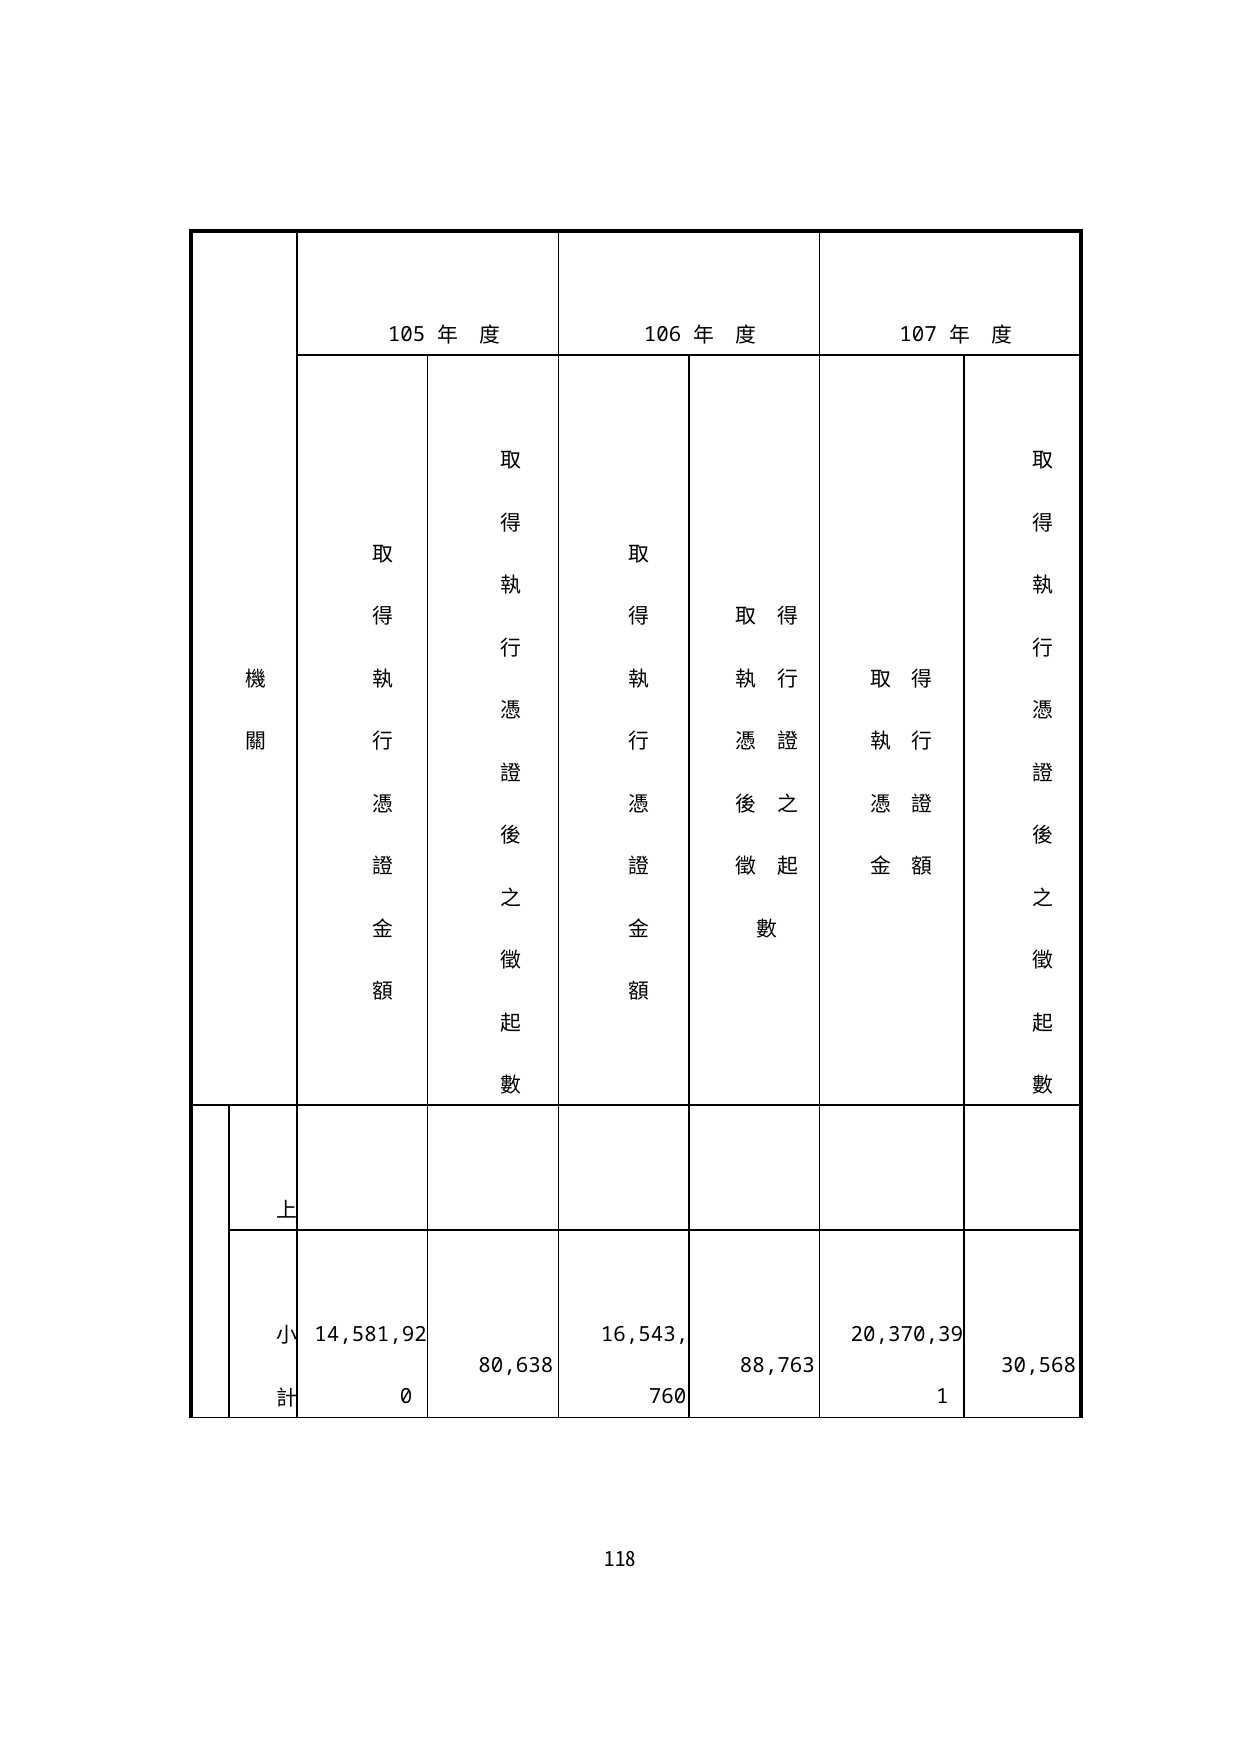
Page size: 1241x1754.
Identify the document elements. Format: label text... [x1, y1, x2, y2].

table_cell 14,581,920 [298, 1231, 427, 1417]
table_cell 小計 [230, 1231, 296, 1417]
table_cell [428, 1106, 558, 1229]
table_cell [965, 1106, 1079, 1229]
table_cell 臺北國稅局 [193, 1106, 228, 1417]
table_cell 20,370,391 [820, 1231, 963, 1417]
table_header 107年度 [820, 233, 1079, 354]
table_cell 16,543,760 [559, 1231, 688, 1417]
table_header 106年度 [559, 233, 819, 354]
table_cell 30,568 [965, 1231, 1079, 1417]
table_cell 取得執行憑證金額 [298, 356, 427, 1104]
table_cell 取得執行憑證後之徵起數 [428, 356, 558, 1104]
table_cell [298, 1106, 427, 1229]
table_cell 取得執行憑證後之徵起數 [965, 356, 1079, 1104]
table_cell 上 [230, 1106, 296, 1229]
table_cell [820, 1106, 963, 1229]
table_cell [559, 1106, 688, 1229]
table_cell 88,763 [690, 1231, 819, 1417]
table_cell 取得執行憑證金額 [559, 356, 688, 1104]
table_cell 80,638 [428, 1231, 558, 1417]
table_header 105年度 [298, 233, 558, 354]
table_cell 取得執行憑證金額 [820, 356, 963, 1104]
table_cell [690, 1106, 819, 1229]
table_cell 取得執行憑證後之徵起數 [690, 356, 819, 1104]
table_header 機關 [193, 233, 296, 1104]
